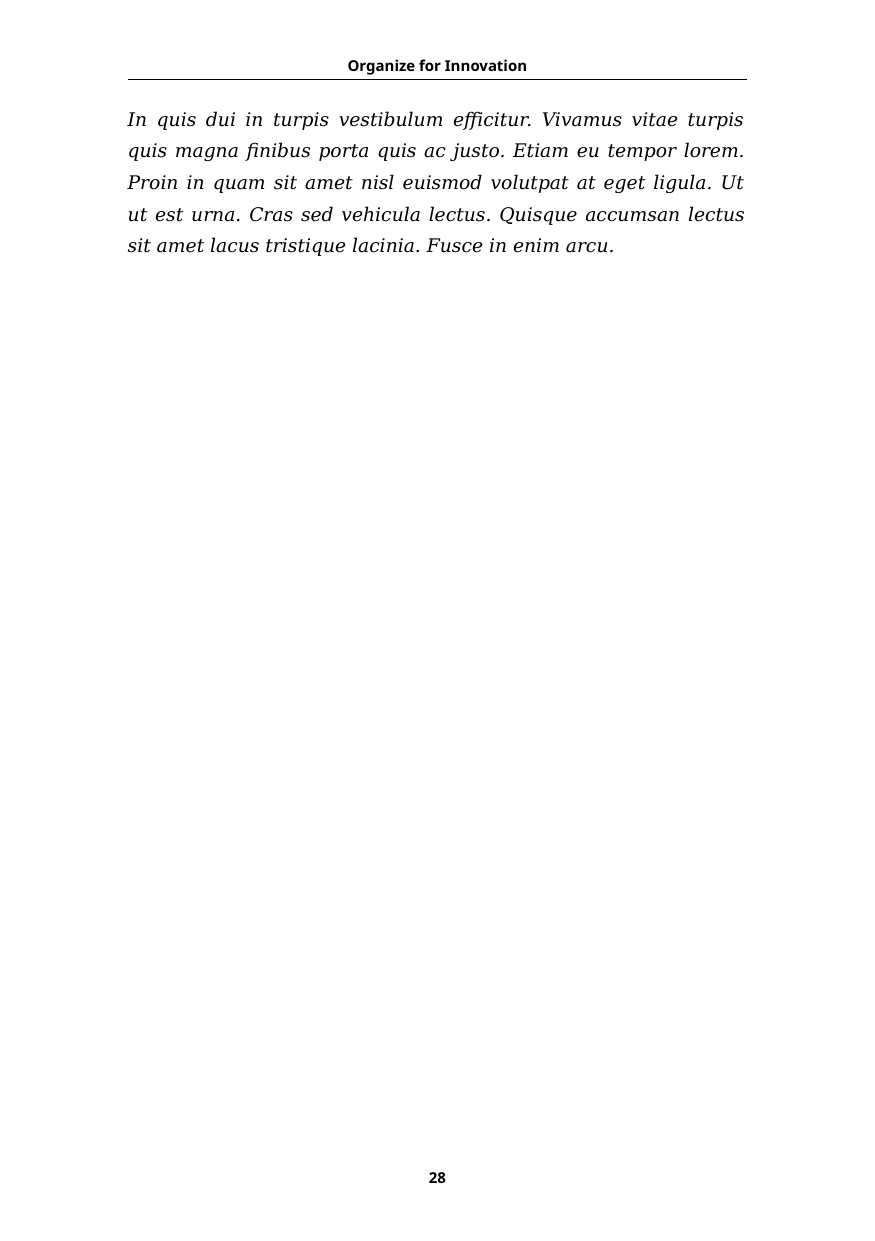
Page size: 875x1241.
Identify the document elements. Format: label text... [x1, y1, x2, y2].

text In quis dui in turpis vestibulum efficitur. Vivamus vitae turpis quis magna finibus porta quis ac justo. Etiam eu tempor lorem. Proin in quam sit amet nisl euismod volutpat at eget ligula. Ut ut est urna. Cras sed vehicula lectus. Quisque accumsan lectus sit amet lacus tristique lacinia. Fusce in enim arcu. [127, 109, 747, 257]
